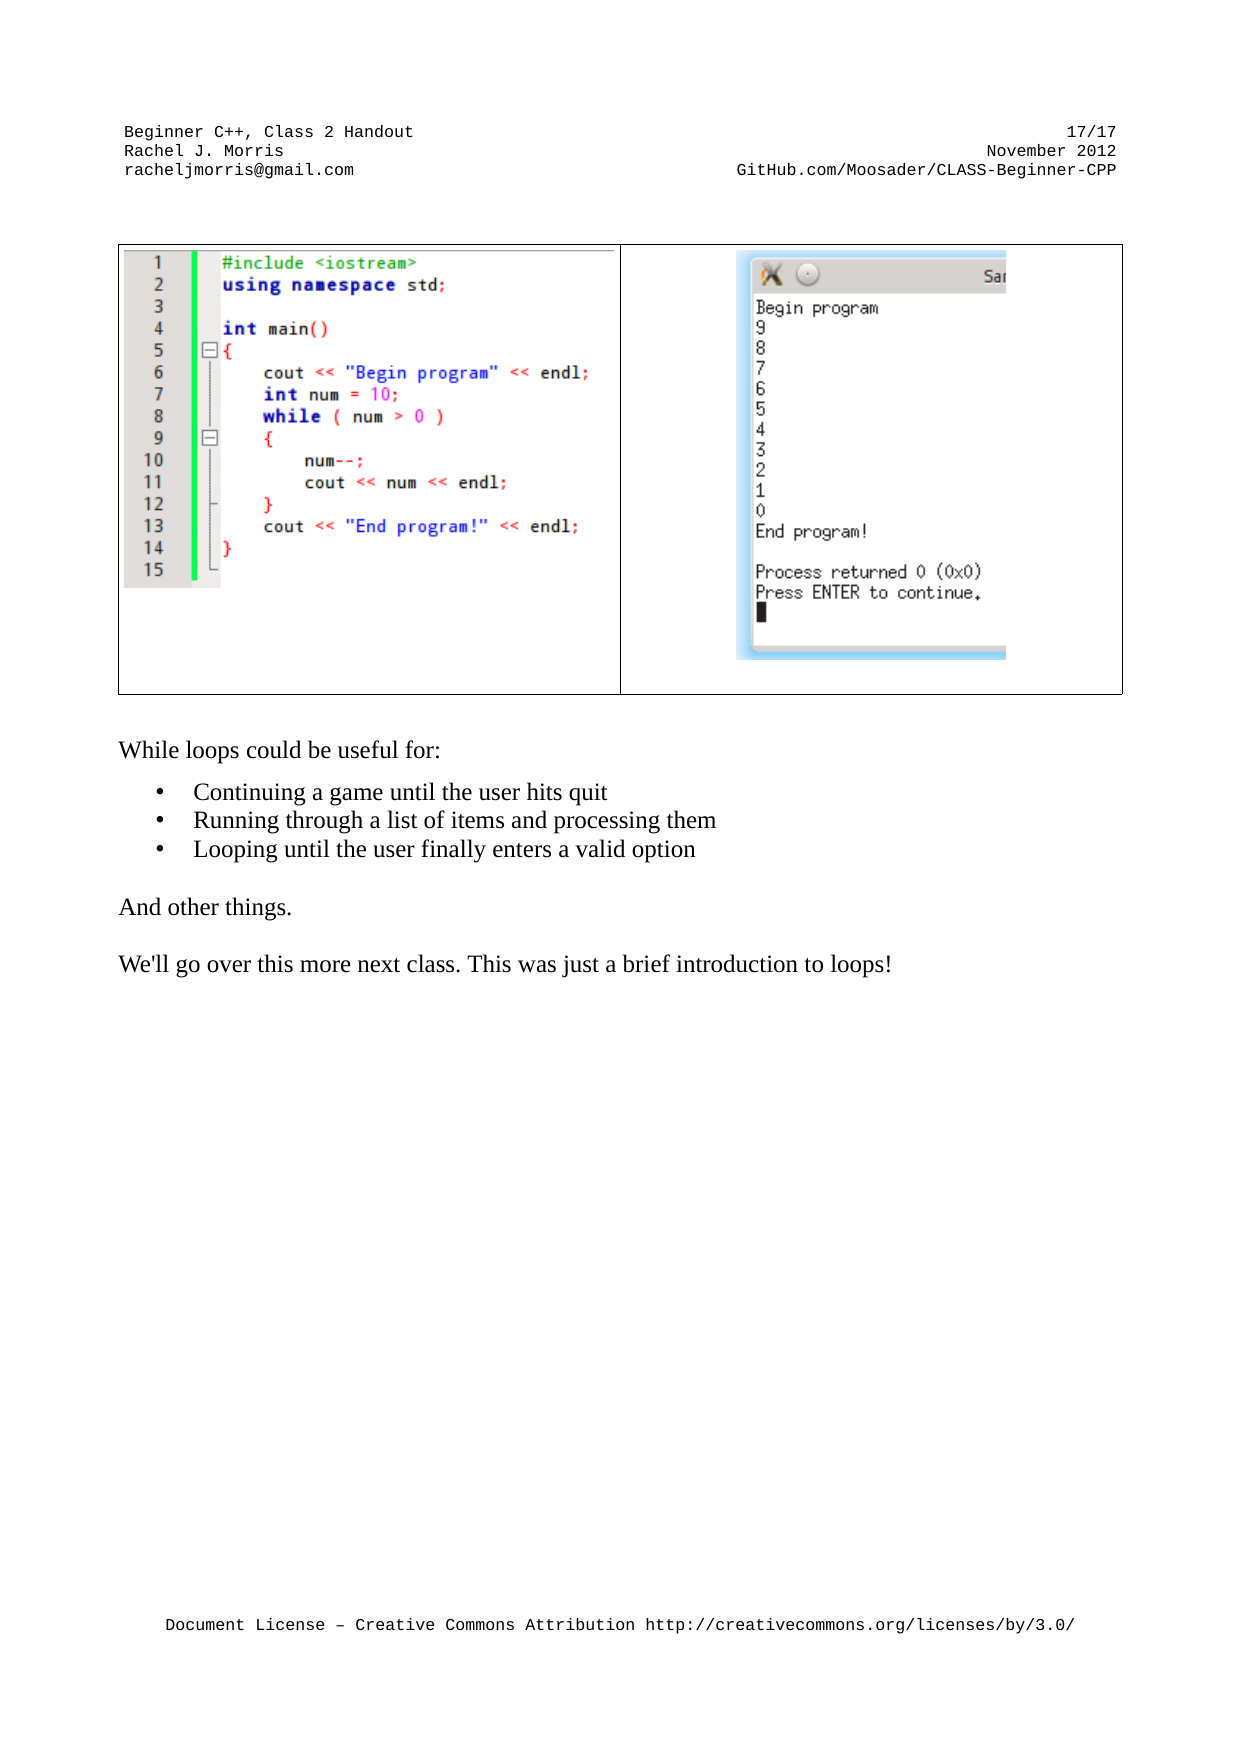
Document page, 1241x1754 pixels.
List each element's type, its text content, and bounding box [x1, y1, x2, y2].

table_header [119, 245, 620, 694]
text While loops could be useful for: [118, 735, 1122, 764]
table_header [621, 245, 1122, 659]
picture [123, 250, 615, 588]
list Looping until the user finally enters a valid option [156, 834, 1122, 863]
text We'll go over this more next class. This was just a brief introduction to loops! [118, 949, 1122, 978]
list Running through a list of items and processing them [156, 805, 1122, 834]
picture [735, 250, 1007, 660]
table_header [621, 660, 1122, 694]
list Continuing a game until the user hits quit [156, 777, 1122, 805]
text And other things. [118, 892, 1122, 920]
